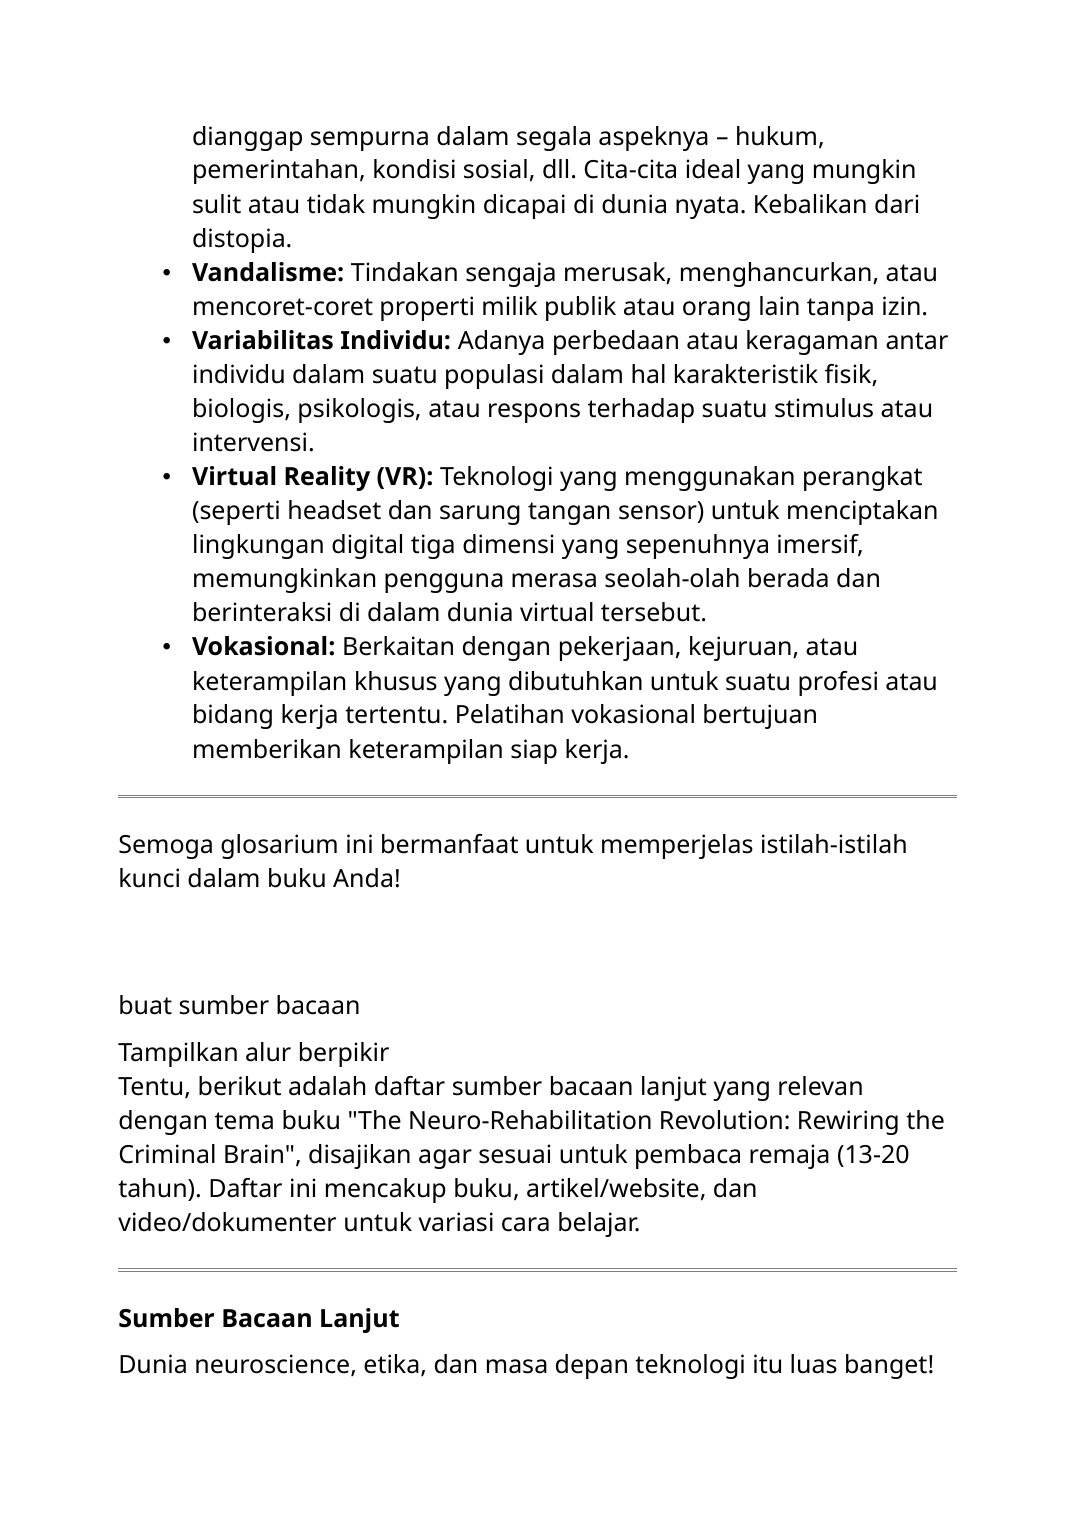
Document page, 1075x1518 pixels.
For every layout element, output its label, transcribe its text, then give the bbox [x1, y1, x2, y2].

list Vandalisme: Tindakan sengaja merusak, menghancurkan, atau mencoret-coret properti milik publik atau orang lain tanpa izin. [162, 254, 957, 322]
list Vokasional: Berkaitan dengan pekerjaan, kejuruan, atau keterampilan khusus yang dibutuhkan untuk suatu profesi atau bidang kerja tertentu. Pelatihan vokasional bertujuan memberikan keterampilan siap kerja. [162, 629, 957, 765]
text Dunia neuroscience, etika, dan masa depan teknologi itu luas banget! [118, 1347, 957, 1381]
text Semoga glosarium ini bermanfaat untuk memperjelas istilah-istilah kunci dalam buku Anda! [118, 827, 957, 895]
text Tentu, berikut adalah daftar sumber bacaan lanjut yang relevan dengan tema buku "The Neuro-Rehabilitation Revolution: Rewiring the Criminal Brain", disajikan agar sesuai untuk pembaca remaja (13-20 tahun). Daftar ini mencakup buku, artikel/website, dan video/dokumenter untuk variasi cara belajar. [118, 1068, 957, 1239]
text Sumber Bacaan Lanjut [118, 1300, 957, 1334]
text Tampilkan alur berpikir [118, 1034, 957, 1068]
list Variabilitas Individu: Adanya perbedaan atau keragaman antar individu dalam suatu populasi dalam hal karakteristik fisik, biologis, psikologis, atau respons terhadap suatu stimulus atau intervensi. [162, 322, 957, 459]
text buat sumber bacaan [118, 988, 957, 1022]
list Virtual Reality (VR): Teknologi yang menggunakan perangkat (seperti headset dan sarung tangan sensor) untuk menciptakan lingkungan digital tiga dimensi yang sepenuhnya imersif, memungkinkan pengguna merasa seolah-olah berada dan berinteraksi di dalam dunia virtual tersebut. [162, 459, 957, 629]
list dianggap sempurna dalam segala aspeknya – hukum, pemerintahan, kondisi sosial, dll. Cita-cita ideal yang mungkin sulit atau tidak mungkin dicapai di dunia nyata. Kebalikan dari distopia. [162, 118, 957, 254]
